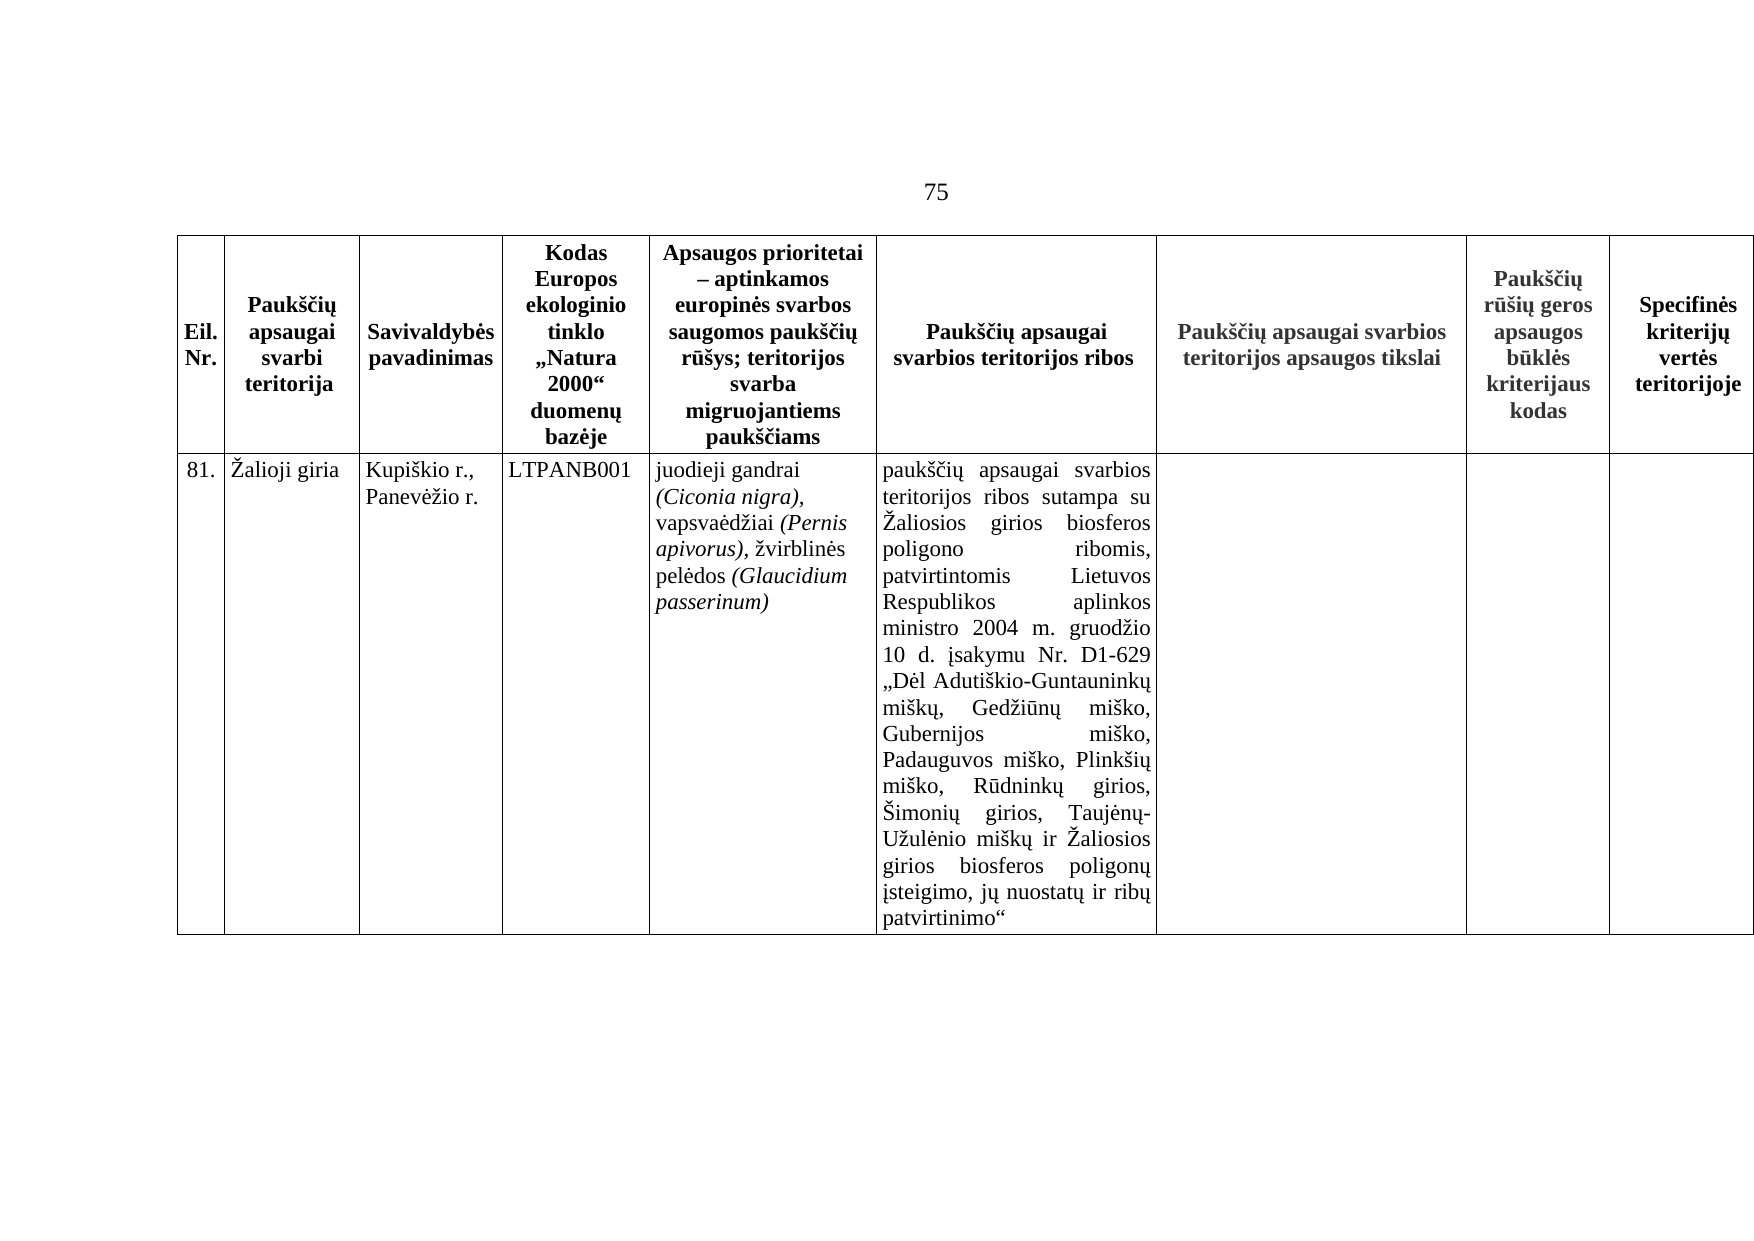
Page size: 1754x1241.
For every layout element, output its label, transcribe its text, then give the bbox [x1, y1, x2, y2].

table_cell 81. [178, 454, 224, 934]
table_header Eil. Nr. [178, 236, 224, 452]
table_header Apsaugos prioritetai – aptinkamos europinės svarbos saugomos paukščių rūšys; teritorijos svarba migruojantiems paukščiams [650, 236, 876, 452]
table_header Paukščių apsaugai svarbios teritorijos apsaugos tikslai [1157, 236, 1466, 452]
table_cell [1157, 454, 1466, 934]
table_header Specifinės kriterijų vertės teritorijoje [1610, 236, 1753, 452]
table_header Savivaldybės pavadinimas [360, 236, 502, 452]
table_cell [1610, 454, 1753, 934]
table_cell Kupiškio r., Panevėžio r. [360, 454, 502, 934]
table_header Paukščių rūšių geros apsaugos būklės kriterijaus kodas [1467, 236, 1609, 452]
table_header Paukščių apsaugai svarbi teritorija [225, 236, 359, 452]
table_header Kodas Europos ekologinio tinklo „Natura 2000“ duomenų bazėje [503, 236, 649, 452]
table_cell [1467, 454, 1609, 934]
table_cell Žalioji giria [225, 454, 359, 934]
table_header Paukščių apsaugai svarbios teritorijos ribos [877, 236, 1156, 452]
table_cell juodieji gandrai (Ciconia nigra), vapsvaėdžiai (Pernis apivorus), žvirblinės pelėdos (Glaucidium passerinum) [650, 454, 876, 934]
table_cell LTPANB001 [503, 454, 649, 934]
table_cell paukščių apsaugai svarbios teritorijos ribos sutampa su Žaliosios girios biosferos poligono ribomis, patvirtintomis Lietuvos Respublikos aplinkos ministro 2004 m. gruodžio 10 d. įsakymu Nr. D1-629 „Dėl Adutiškio-Guntauninkų miškų, Gedžiūnų miško, Gubernijos miško, Padauguvos miško, Plinkšių miško, Rūdninkų girios, Šimonių girios, Taujėnų-Užulėnio miškų ir Žaliosios girios biosferos poligonų įsteigimo, jų nuostatų ir ribų patvirtinimo“ [877, 454, 1156, 934]
